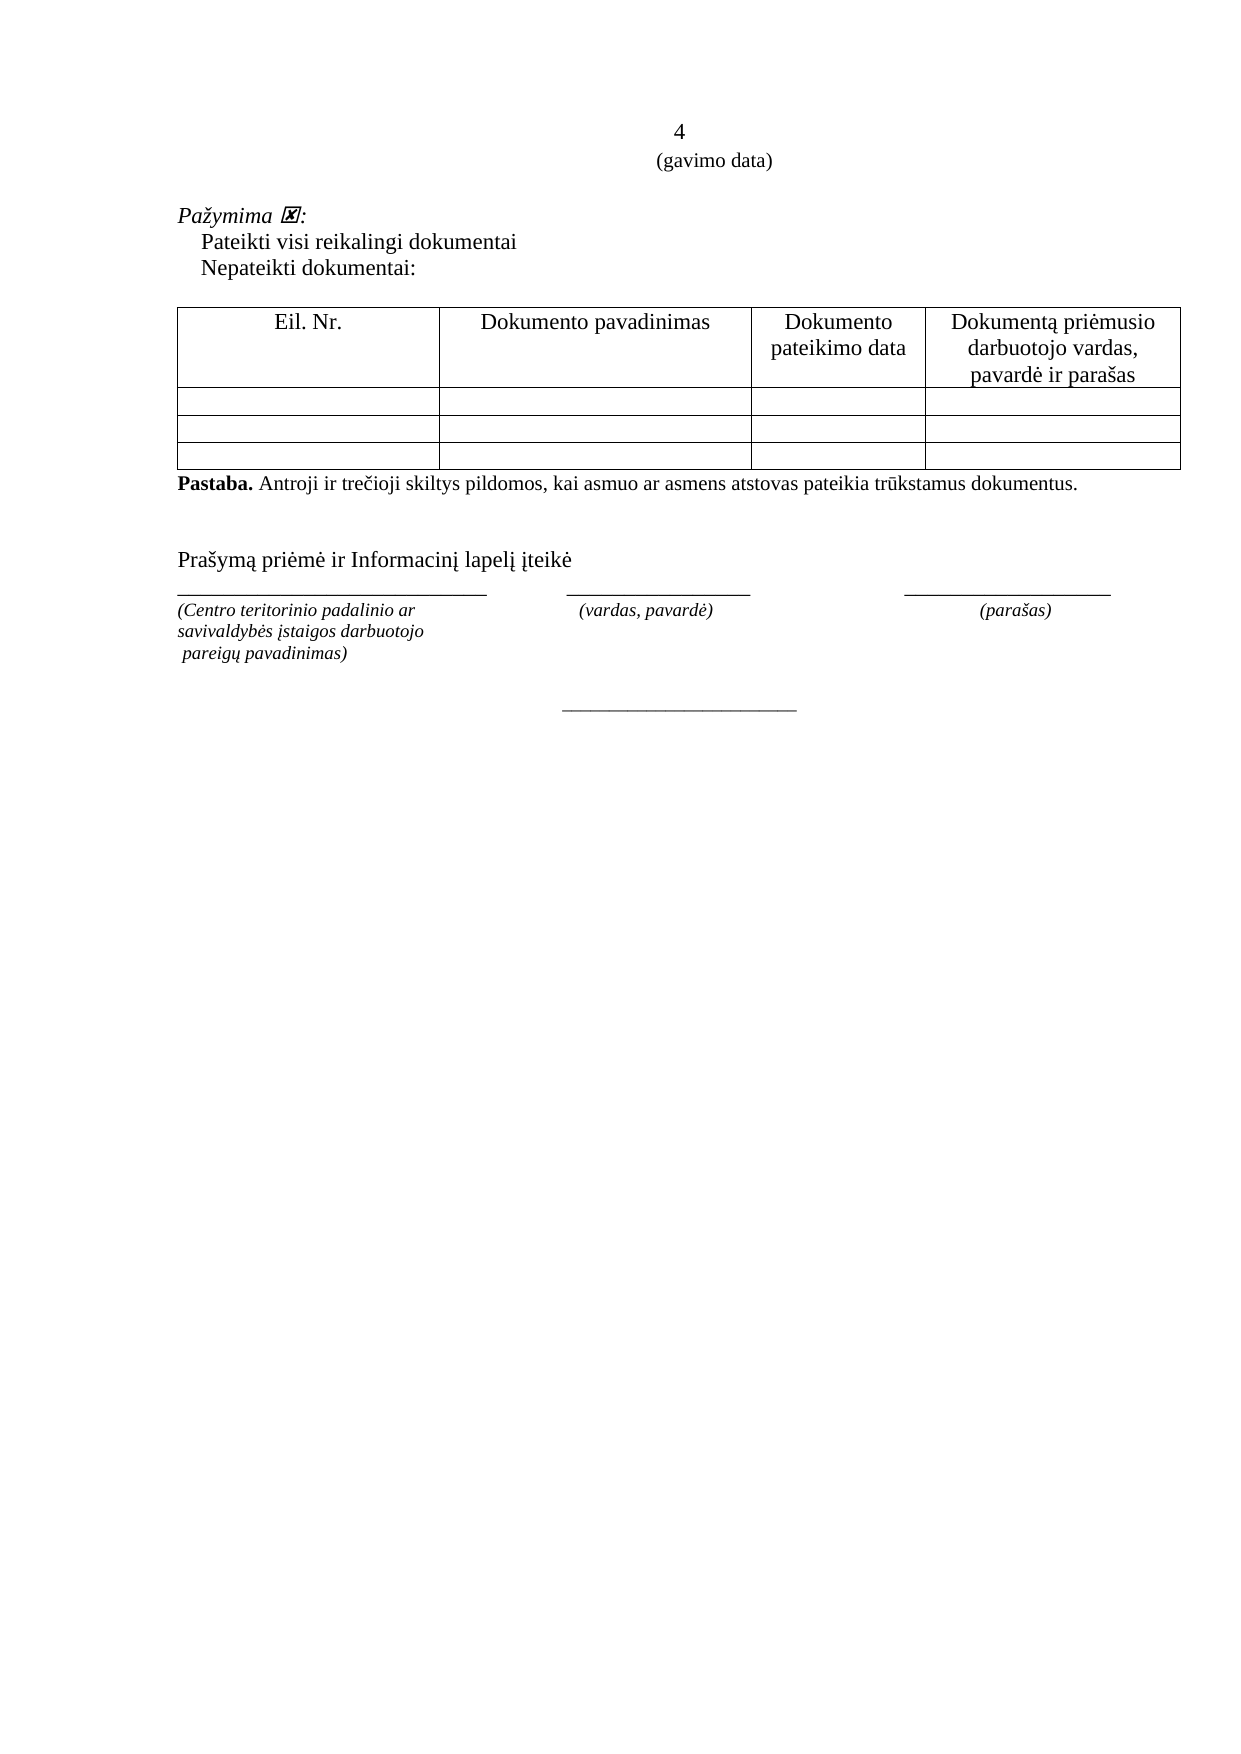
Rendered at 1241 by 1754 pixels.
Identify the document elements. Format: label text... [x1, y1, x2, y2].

table_header Dokumento pateikimo data [752, 308, 925, 387]
text savivaldybės įstaigos darbuotojo [177, 620, 1181, 642]
text Prašymą priėmė ir Informacinį lapelį įteikė [177, 546, 1181, 572]
text ___________________________ ________________ __________________ [177, 572, 1181, 599]
text  Nepateikti dokumentai: [177, 254, 1181, 281]
table_header Dokumento pavadinimas [440, 308, 751, 387]
table_header Eil. Nr. [178, 308, 439, 387]
table_cell [440, 416, 751, 442]
table_cell [178, 443, 439, 469]
table_cell [752, 388, 925, 414]
text (gavimo data) [177, 148, 1181, 172]
table_cell [752, 416, 925, 442]
text Pastaba. Antroji ir trečioji skiltys pildomos, kai asmuo ar asmens atstovas pateikia trūkstamus dokumentus. [177, 470, 1181, 494]
table_cell [178, 416, 439, 442]
text Pažymima : [177, 202, 1181, 228]
table_cell [440, 443, 751, 469]
table_cell [926, 416, 1180, 442]
table_cell [926, 443, 1180, 469]
table_cell [926, 388, 1180, 414]
text pareigų pavadinimas) [177, 642, 1181, 663]
table_cell [178, 388, 439, 414]
table_cell [440, 388, 751, 414]
text (Centro teritorinio padalinio ar (vardas, pavardė) (parašas) [177, 599, 1181, 620]
table_header Dokumentą priėmusio darbuotojo vardas, pavardė ir parašas [926, 308, 1180, 387]
text _________________________ [177, 692, 1181, 714]
text  Pateikti visi reikalingi dokumentai [177, 228, 1181, 254]
table_cell [752, 443, 925, 469]
